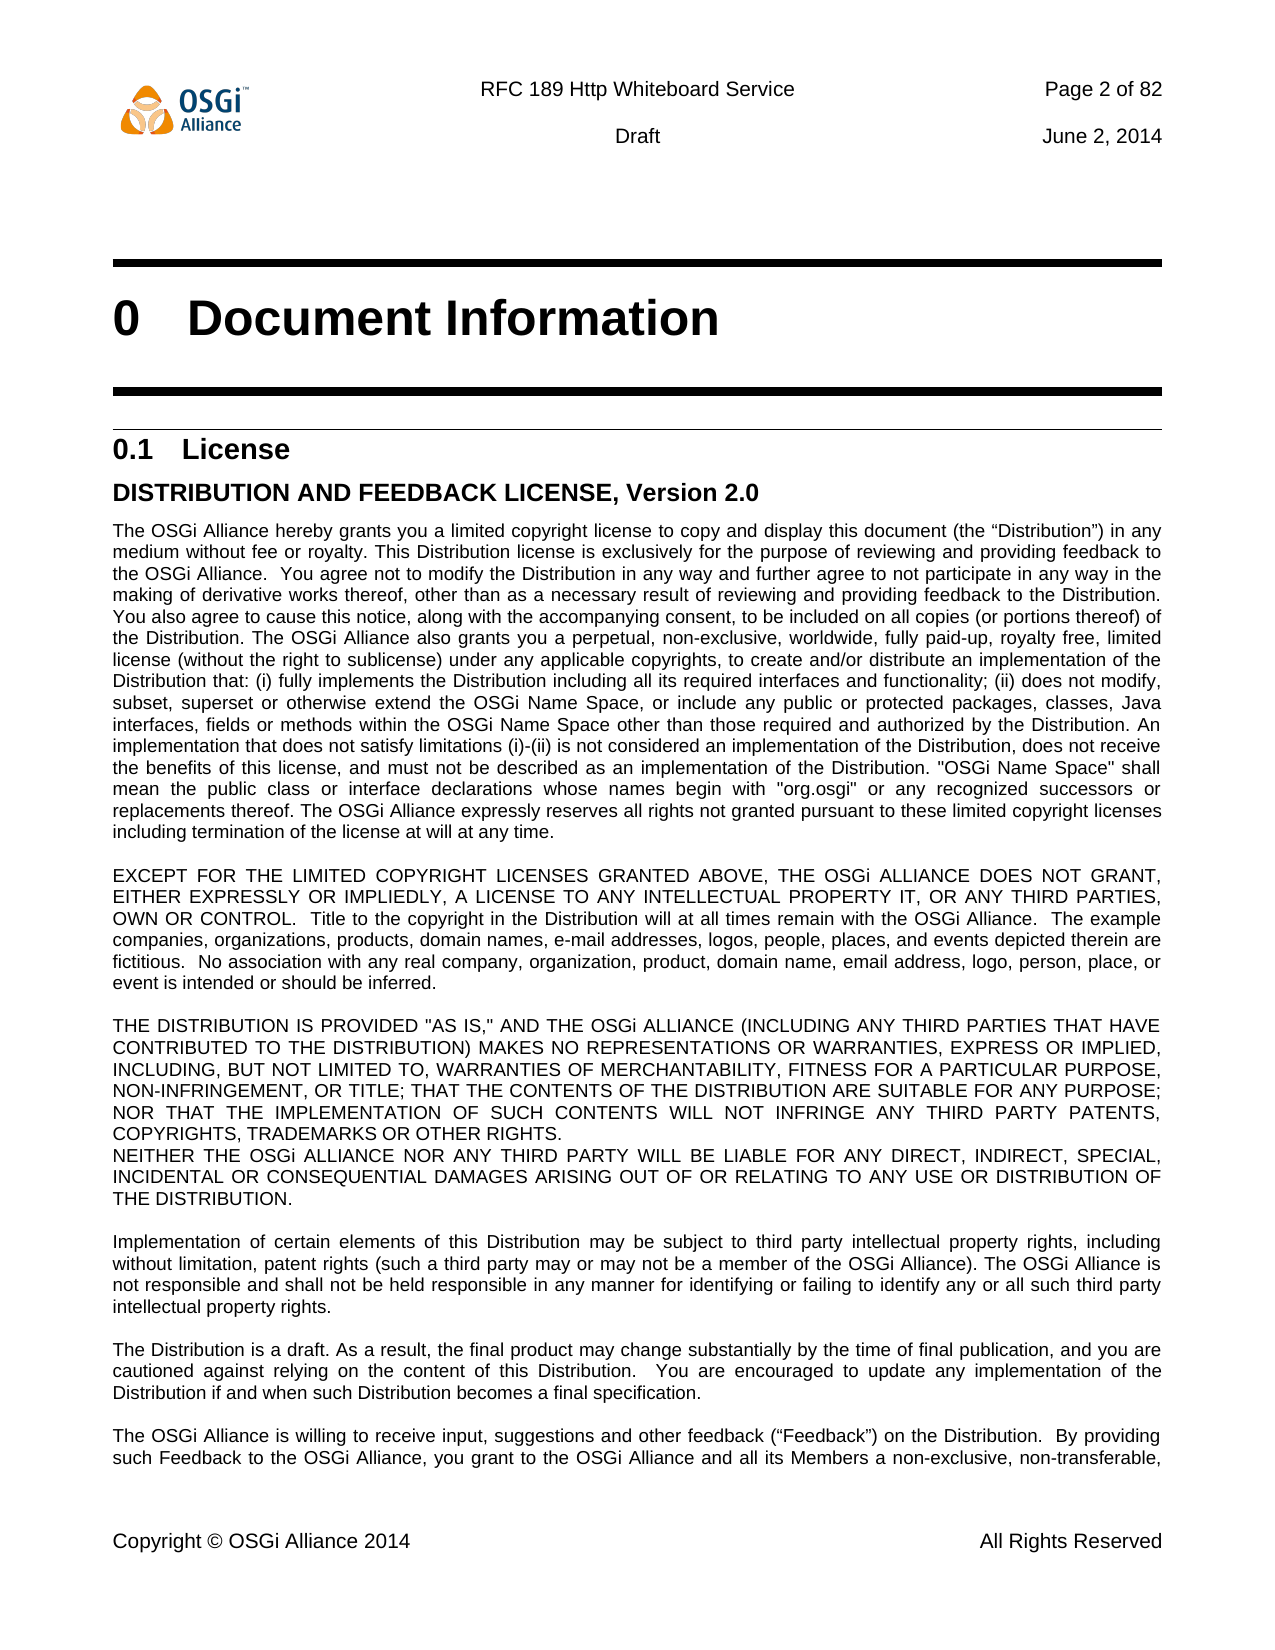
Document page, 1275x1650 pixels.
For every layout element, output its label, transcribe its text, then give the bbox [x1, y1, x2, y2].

text Implementation of certain elements of this Distribution may be subject to third party intellectual property rights, including without limitation, patent rights (such a third party may or may not be a member of the OSGi Alliance). The OSGi Alliance is not responsible and shall not be held responsible in any manner for identifying or failing to identify any or all such third party intellectual property rights. [112, 1231, 1162, 1317]
text THE DISTRIBUTION IS PROVIDED "AS IS," AND THE OSGi ALLIANCE (INCLUDING ANY THIRD PARTIES THAT HAVE CONTRIBUTED TO THE DISTRIBUTION) MAKES NO REPRESENTATIONS OR WARRANTIES, EXPRESS OR IMPLIED, INCLUDING, BUT NOT LIMITED TO, WARRANTIES OF MERCHANTABILITY, FITNESS FOR A PARTICULAR PURPOSE, NON-INFRINGEMENT, OR TITLE; THAT THE CONTENTS OF THE DISTRIBUTION ARE SUITABLE FOR ANY PURPOSE; NOR THAT THE IMPLEMENTATION OF SUCH CONTENTS WILL NOT INFRINGE ANY THIRD PARTY PATENTS, COPYRIGHTS, TRADEMARKS OR OTHER RIGHTS. [112, 1015, 1162, 1145]
text The Distribution is a draft. As a result, the final product may change substantially by the time of final publication, and you are cautioned against relying on the content of this Distribution. You are encouraged to update any implementation of the Distribution if and when such Distribution becomes a final specification. [112, 1339, 1162, 1403]
picture [113, 78, 257, 142]
text The OSGi Alliance hereby grants you a limited copyright license to copy and display this document (the “Distribution”) in any medium without fee or royalty. This Distribution license is exclusively for the purpose of reviewing and providing feedback to the OSGi Alliance. You agree not to modify the Distribution in any way and further agree to not participate in any way in the making of derivative works thereof, other than as a necessary result of reviewing and providing feedback to the Distribution. You also agree to cause this notice, along with the accompanying consent, to be included on all copies (or portions thereof) of the Distribution. The OSGi Alliance also grants you a perpetual, non-exclusive, worldwide, fully paid-up, royalty free, limited license (without the right to sublicense) under any applicable copyrights, to create and/or distribute an implementation of the Distribution that: (i) fully implements the Distribution including all its required interfaces and functionality; (ii) does not modify, subset, superset or otherwise extend the OSGi Name Space, or include any public or protected packages, classes, Java interfaces, fields or methods within the OSGi Name Space other than those required and authorized by the Distribution. An implementation that does not satisfy limitations (i)-(ii) is not considered an implementation of the Distribution, does not receive the benefits of this license, and must not be described as an implementation of the Distribution. "OSGi Name Space" shall mean the public class or interface declarations whose names begin with "org.osgi" or any recognized successors or replacements thereof. The OSGi Alliance expressly reserves all rights not granted pursuant to these limited copyright licenses including termination of the license at will at any time. [112, 519, 1162, 843]
text EXCEPT FOR THE LIMITED COPYRIGHT LICENSES GRANTED ABOVE, THE OSGi ALLIANCE DOES NOT GRANT, EITHER EXPRESSLY OR IMPLIEDLY, A LICENSE TO ANY INTELLECTUAL PROPERTY IT, OR ANY THIRD PARTIES, OWN OR CONTROL. Title to the copyright in the Distribution will at all times remain with the OSGi Alliance. The example companies, organizations, products, domain names, e-mail addresses, logos, people, places, and events depicted therein are fictitious. No association with any real company, organization, product, domain name, email address, logo, person, place, or event is intended or should be inferred. [112, 864, 1162, 994]
text The OSGi Alliance is willing to receive input, suggestions and other feedback (“Feedback”) on the Distribution. By providing such Feedback to the OSGi Alliance, you grant to the OSGi Alliance and all its Members a non-exclusive, non-transferable, [112, 1425, 1162, 1468]
text DISTRIBUTION AND FEEDBACK LICENSE, Version 2.0 [112, 478, 1162, 507]
subtitle Document Information [112, 260, 1162, 396]
text NEITHER THE OSGi ALLIANCE NOR ANY THIRD PARTY WILL BE LIABLE FOR ANY DIRECT, INDIRECT, SPECIAL, INCIDENTAL OR CONSEQUENTIAL DAMAGES ARISING OUT OF OR RELATING TO ANY USE OR DISTRIBUTION OF THE DISTRIBUTION. [112, 1145, 1162, 1209]
subtitle License [112, 430, 1162, 466]
